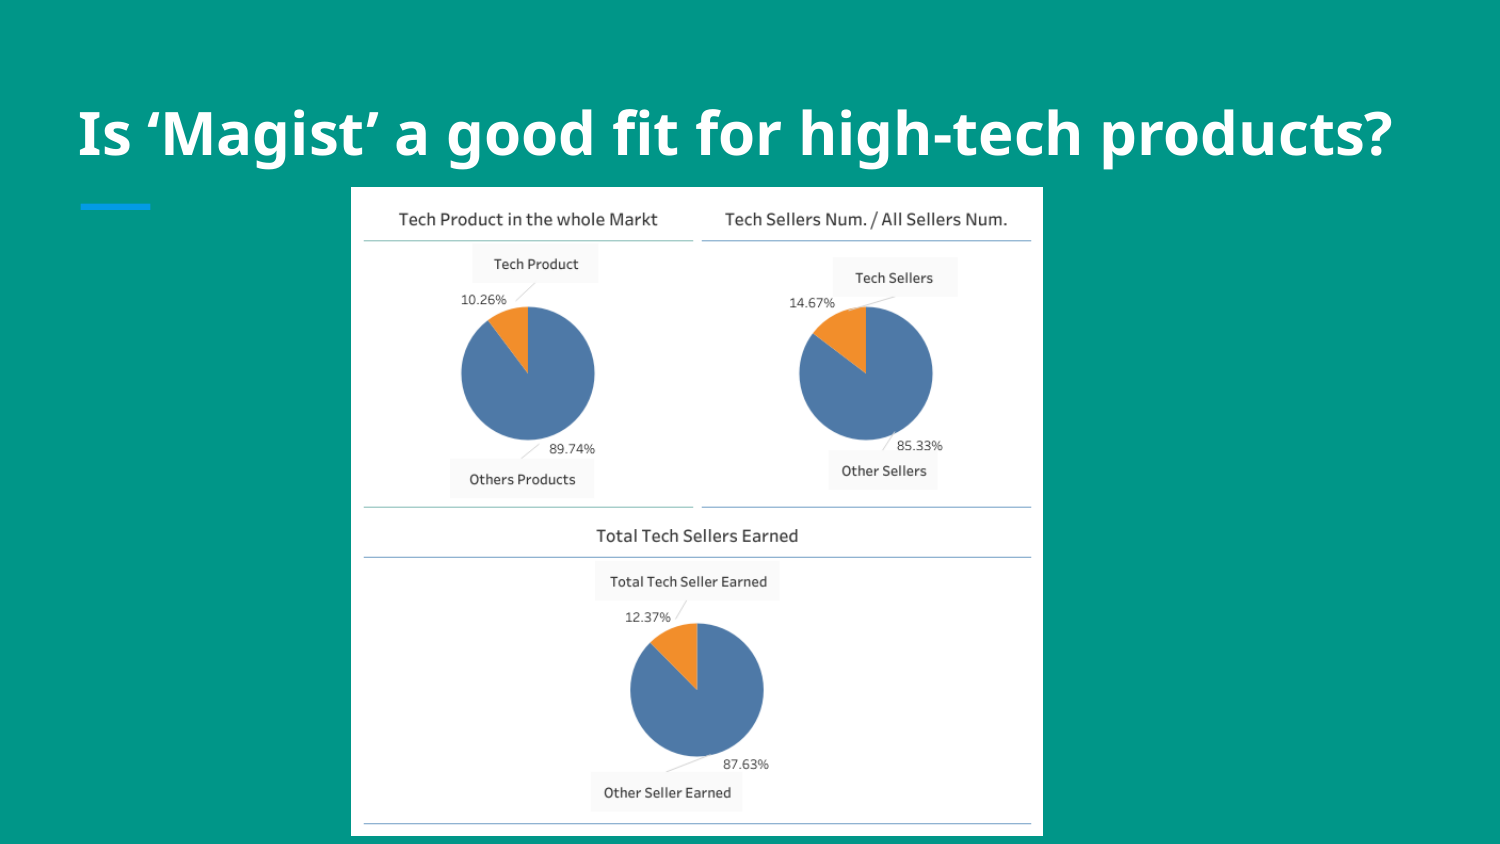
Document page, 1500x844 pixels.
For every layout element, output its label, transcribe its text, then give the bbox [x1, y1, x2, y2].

picture [351, 187, 1043, 837]
title Is ‘Magist’ a good fit for high-tech products? [63, 75, 1437, 188]
